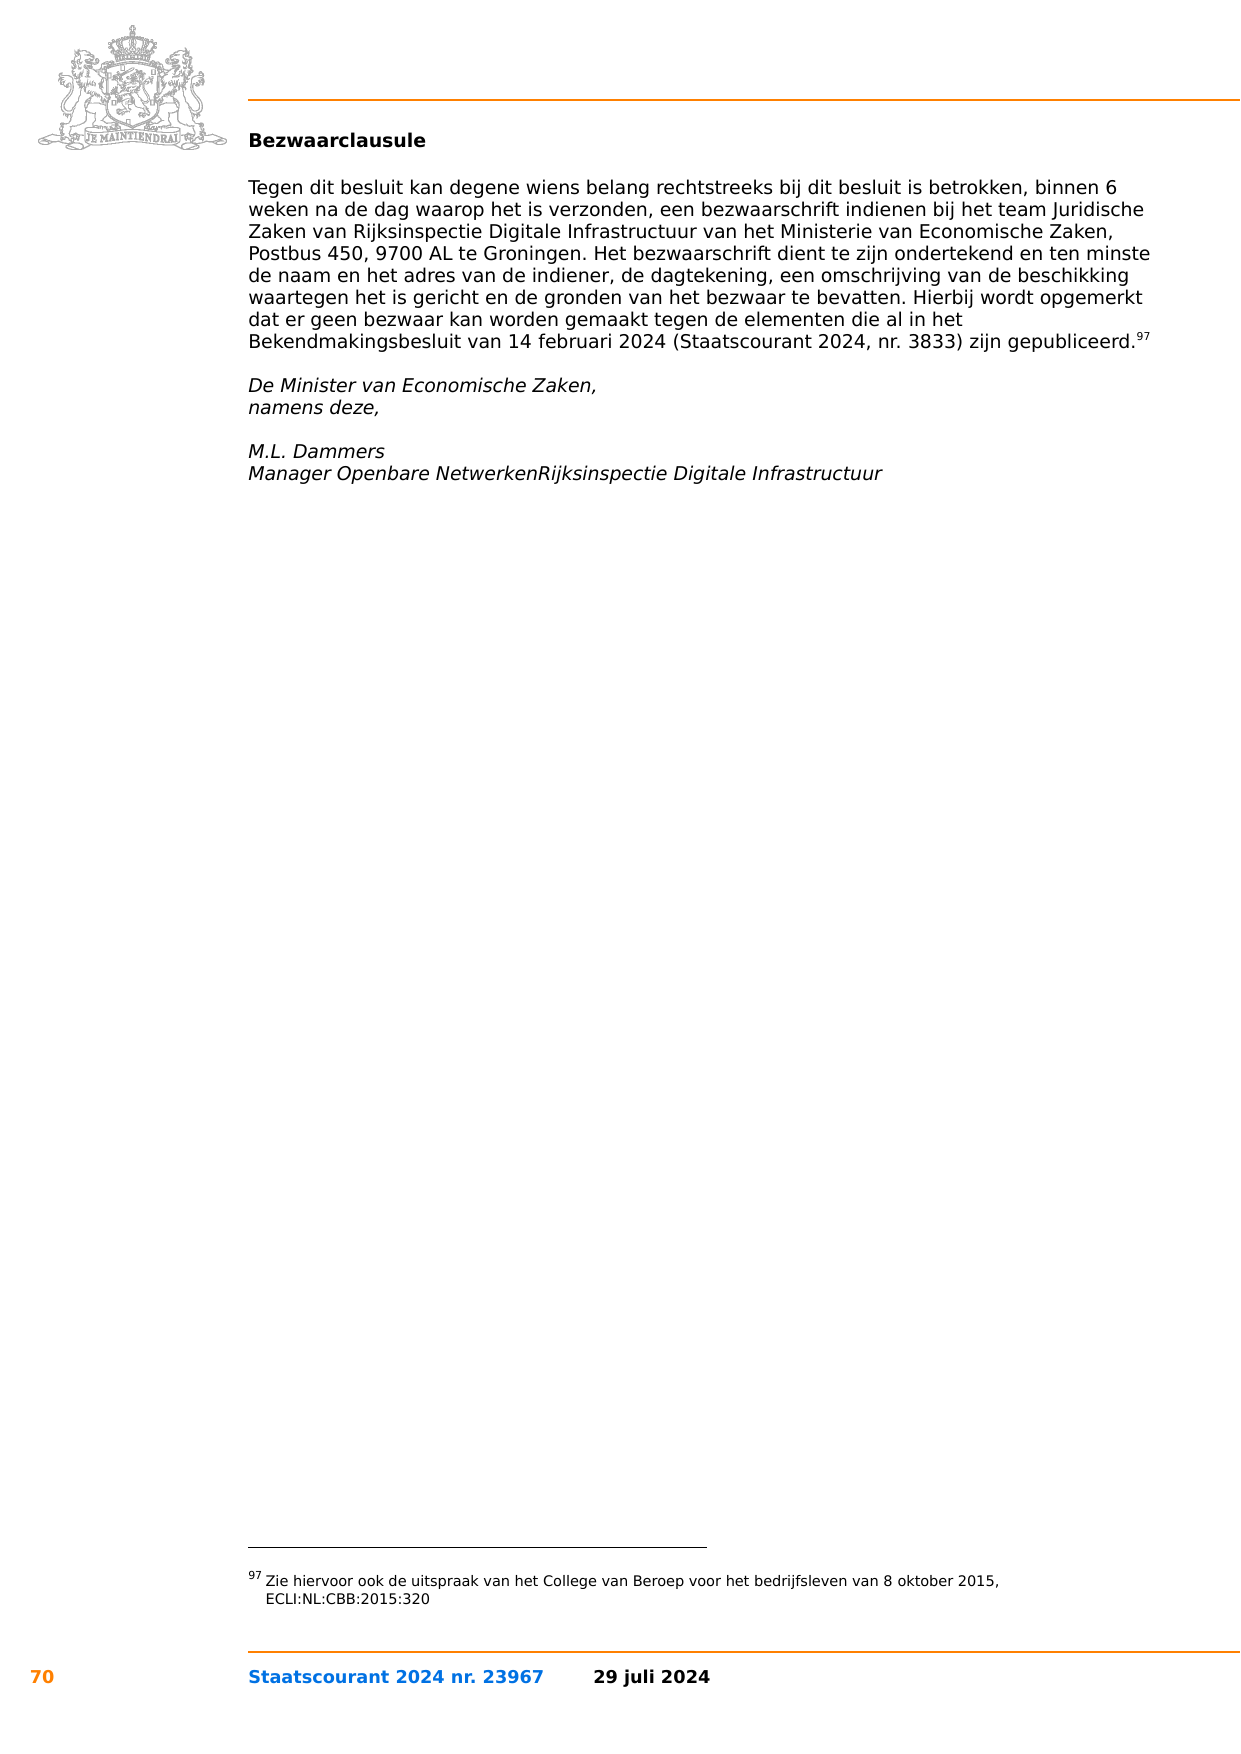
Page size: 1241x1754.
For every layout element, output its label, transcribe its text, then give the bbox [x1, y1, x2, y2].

picture [38, 25, 227, 150]
subtitle Bezwaarclausule [248, 130, 1163, 152]
text De Minister van Economische Zaken, namens deze, M.L. Dammers Manager Openbare NetwerkenRijksinspectie Digitale Infrastructuur [248, 374, 1163, 484]
text Tegen dit besluit kan degene wiens belang rechtstreeks bij dit besluit is betrokken, binnen 6 weken na de dag waarop het is verzonden, een bezwaarschrift indienen bij het team Juridische Zaken van Rijksinspectie Digitale Infrastructuur van het Ministerie van Economische Zaken, Postbus 450, 9700 AL te Groningen. Het bezwaarschrift dient te zijn ondertekend en ten minste de naam en het adres van de indiener, de dagtekening, een omschrijving van de beschikking waartegen het is gericht en de gronden van het bezwaar te bevatten. Hierbij wordt opgemerkt dat er geen bezwaar kan worden gemaakt tegen de elementen die al in het Bekendmakingsbesluit van 14 februari 2024 (Staatscourant 2024, nr. 3833) zijn gepubliceerd. [248, 177, 1163, 353]
text Zie hiervoor ook de uitspraak van het College van Beroep voor het bedrijfsleven van 8 oktober 2015, ECLI:NL:CBB:2015:320 [248, 1569, 1163, 1608]
